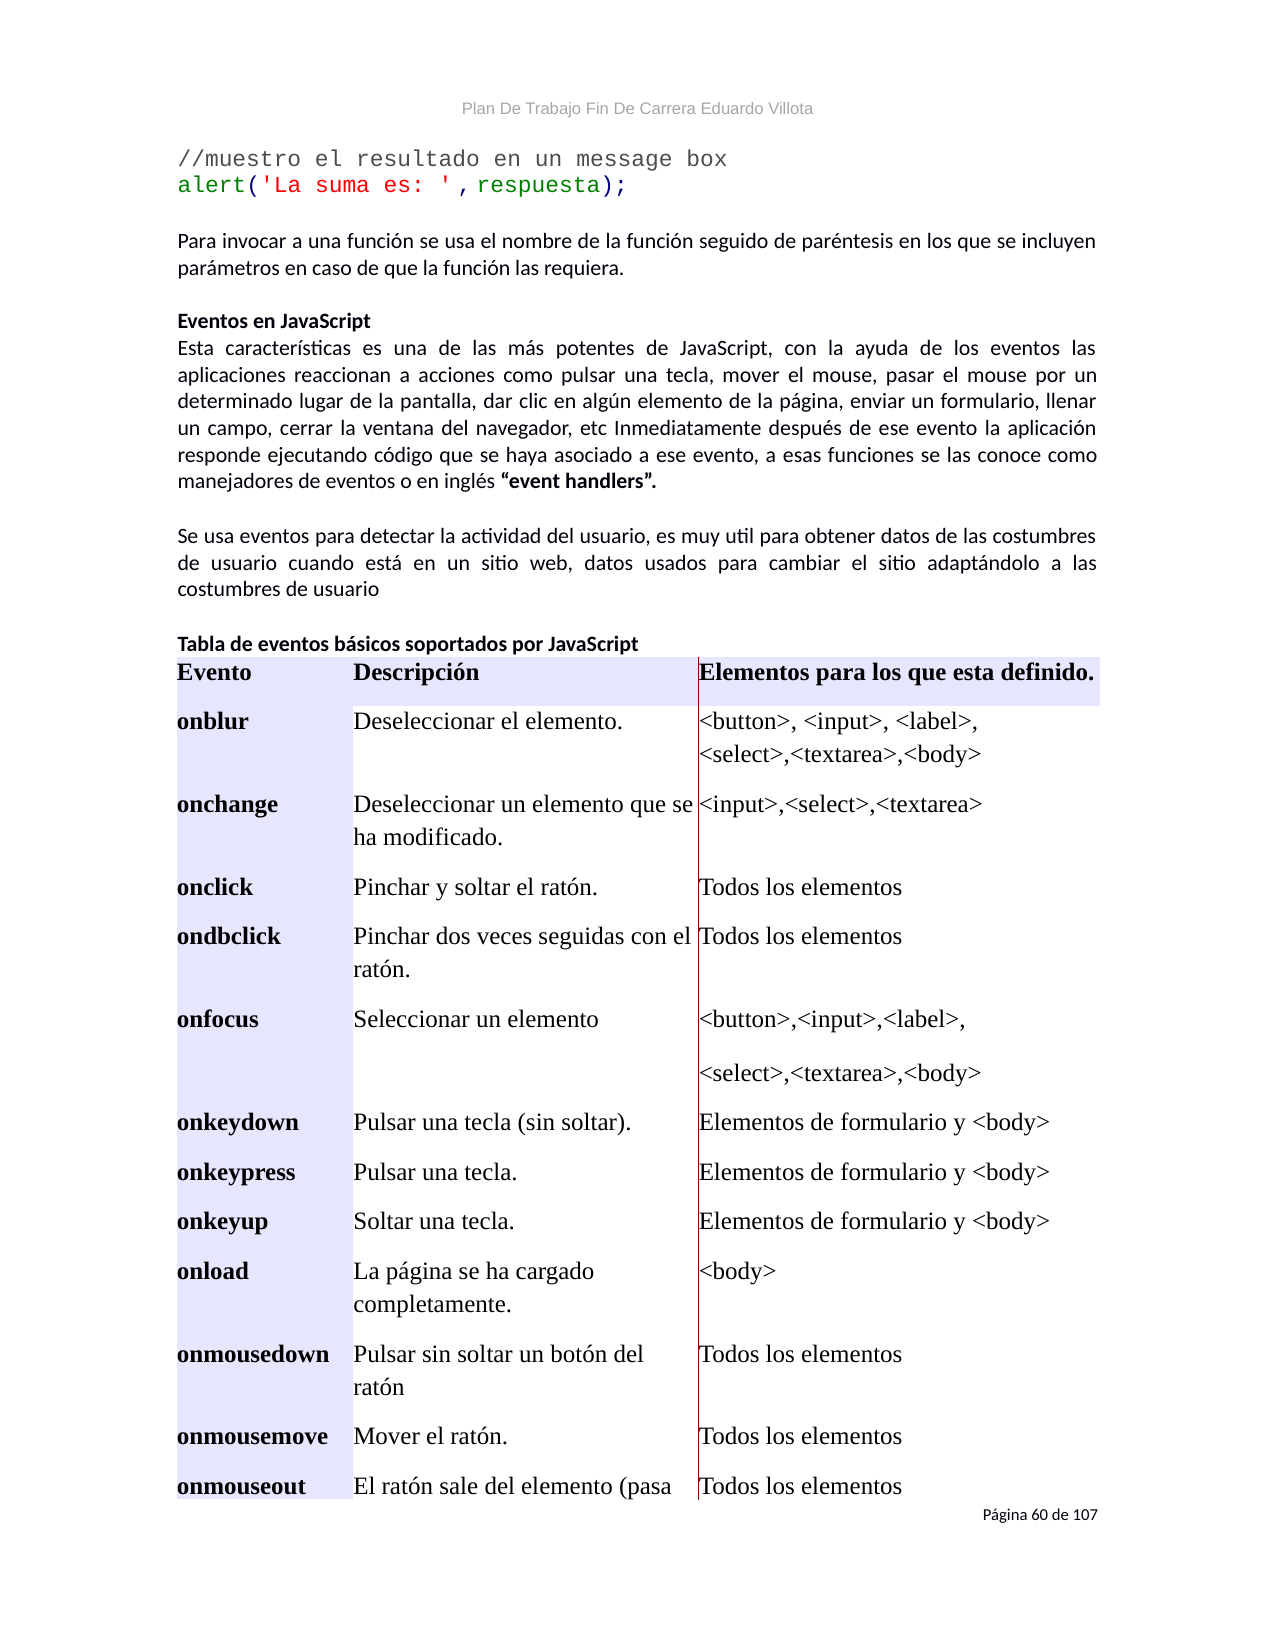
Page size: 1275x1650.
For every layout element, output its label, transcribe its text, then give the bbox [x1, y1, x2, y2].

table_cell onkeypress [177, 1157, 353, 1206]
table_cell onfocus [177, 1004, 353, 1107]
text //muestro el resultado en un message box [177, 148, 1098, 173]
table_cell <body> [699, 1256, 1100, 1339]
table_cell Seleccionar un elemento [353, 1004, 698, 1107]
table_header Elementos para los que esta definido. [699, 657, 1100, 706]
table_cell Todos los elementos [699, 1421, 1100, 1471]
table_cell Todos los elementos [699, 921, 1100, 1004]
table_cell Elementos de formulario y <body> [699, 1107, 1100, 1157]
text Tabla de eventos básicos soportados por JavaScript [177, 630, 1098, 657]
table_cell La página se ha cargado completamente. [353, 1256, 698, 1339]
table_cell onkeydown [177, 1107, 353, 1157]
table_cell Elementos de formulario y <body> [699, 1157, 1100, 1206]
text alert('La suma es: ' , respuesta); [177, 173, 1098, 199]
table_cell onmouseout [177, 1471, 353, 1499]
text Para invocar a una función se usa el nombre de la función seguido de paréntesis en los que se incluyen parámetros en caso de que la función las requiera. [177, 227, 1098, 281]
table_cell onkeyup [177, 1206, 353, 1256]
table_cell Pulsar una tecla (sin soltar). [353, 1107, 698, 1157]
table_cell <button>,<input>,<label>, <select>,<textarea>,<body> [699, 1004, 1100, 1107]
text Se usa eventos para detectar la actividad del usuario, es muy util para obtener datos de las costumbres de usuario cuando está en un sitio web, datos usados para cambiar el sitio adaptándolo a las costumbres de usuario [177, 522, 1098, 602]
table_cell onblur [177, 706, 353, 789]
text Esta características es una de las más potentes de JavaScript, con la ayuda de los eventos las aplicaciones reaccionan a acciones como pulsar una tecla, mover el mouse, pasar el mouse por un determinado lugar de la pantalla, dar clic en algún elemento de la página, enviar un formulario, llenar un campo, cerrar la ventana del navegador, etc Inmediatamente después de ese evento la aplicación responde ejecutando código que se haya asociado a ese evento, a esas funciones se las conoce como manejadores de eventos o en inglés “event handlers”. [177, 334, 1098, 494]
table_header Descripción [353, 657, 698, 706]
table_cell Deseleccionar un elemento que se ha modificado. [353, 789, 698, 872]
text Eventos en JavaScript [177, 307, 1098, 334]
table_cell Todos los elementos [699, 1339, 1100, 1421]
table_cell ondbclick [177, 921, 353, 1004]
table_cell Todos los elementos [699, 872, 1100, 921]
table_cell onmousemove [177, 1421, 353, 1471]
table_cell <input>,<select>,<textarea> [699, 789, 1100, 872]
table_cell Mover el ratón. [353, 1421, 698, 1471]
table_cell Soltar una tecla. [353, 1206, 698, 1256]
table_cell onmousedown [177, 1339, 353, 1421]
table_cell onchange [177, 789, 353, 872]
table_cell onload [177, 1256, 353, 1339]
table_cell Deseleccionar el elemento. [353, 706, 698, 789]
table_header Evento [177, 657, 353, 706]
table_cell onclick [177, 872, 353, 921]
table_cell El ratón sale del elemento (pasa [353, 1471, 698, 1499]
table_cell Pinchar y soltar el ratón. [353, 872, 698, 921]
table_cell <button>, <input>, <label>, <select>,<textarea>,<body> [699, 706, 1100, 789]
table_cell Pulsar una tecla. [353, 1157, 698, 1206]
table_cell Pinchar dos veces seguidas con el ratón. [353, 921, 698, 1004]
table_cell Elementos de formulario y <body> [699, 1206, 1100, 1256]
table_cell Pulsar sin soltar un botón del ratón [353, 1339, 698, 1421]
table_cell Todos los elementos [699, 1471, 1100, 1499]
